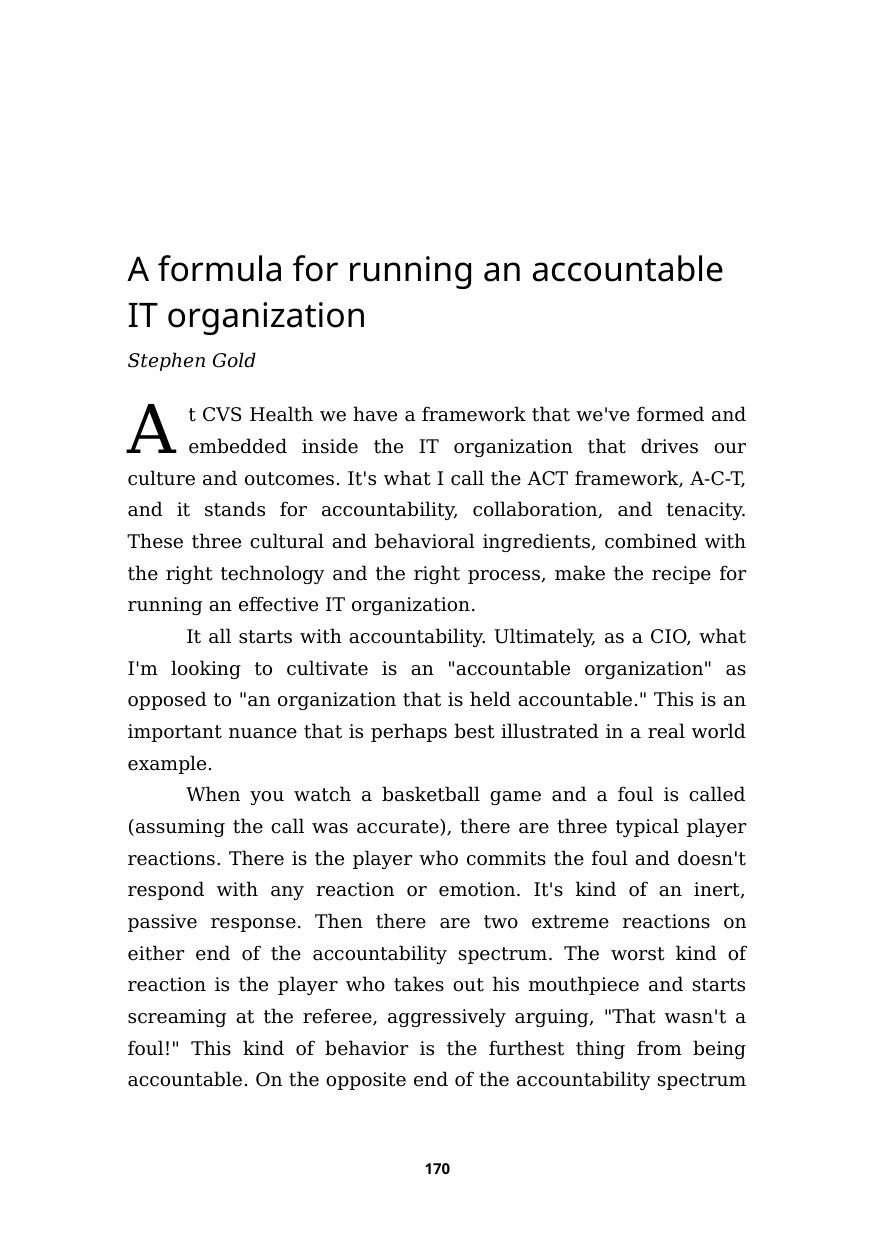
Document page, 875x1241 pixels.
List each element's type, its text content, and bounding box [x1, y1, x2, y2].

text It all starts with accountability. Ultimately, as a CIO, what I'm looking to cultivate is an "accountable organization" as opposed to "an organization that is held accountable." This is an important nuance that is perhaps best illustrated in a real world example. [127, 626, 747, 774]
subtitle A formula for running an accountable IT organization [127, 246, 747, 338]
text Stephen Gold [127, 350, 747, 372]
text When you watch a basketball game and a foul is called (assuming the call was accurate), there are three typical player reactions. There is the player who commits the foul and doesn't respond with any reaction or emotion. It's kind of an inert, passive response. Then there are two extreme reactions on either end of the accountability spectrum. The worst kind of reaction is the player who takes out his mouthpiece and starts screaming at the referee, aggressively arguing, "That wasn't a foul!" This kind of behavior is the furthest thing from being accountable. On the opposite end of the accountability spectrum [127, 784, 747, 1091]
text At CVS Health we have a framework that we've formed and embedded inside the IT organization that drives our culture and outcomes. It's what I call the ACT framework, A-C-T, and it stands for accountability, collaboration, and tenacity. These three cultural and behavioral ingredients, combined with the right technology and the right process, make the recipe for running an effective IT organization. [127, 404, 747, 616]
